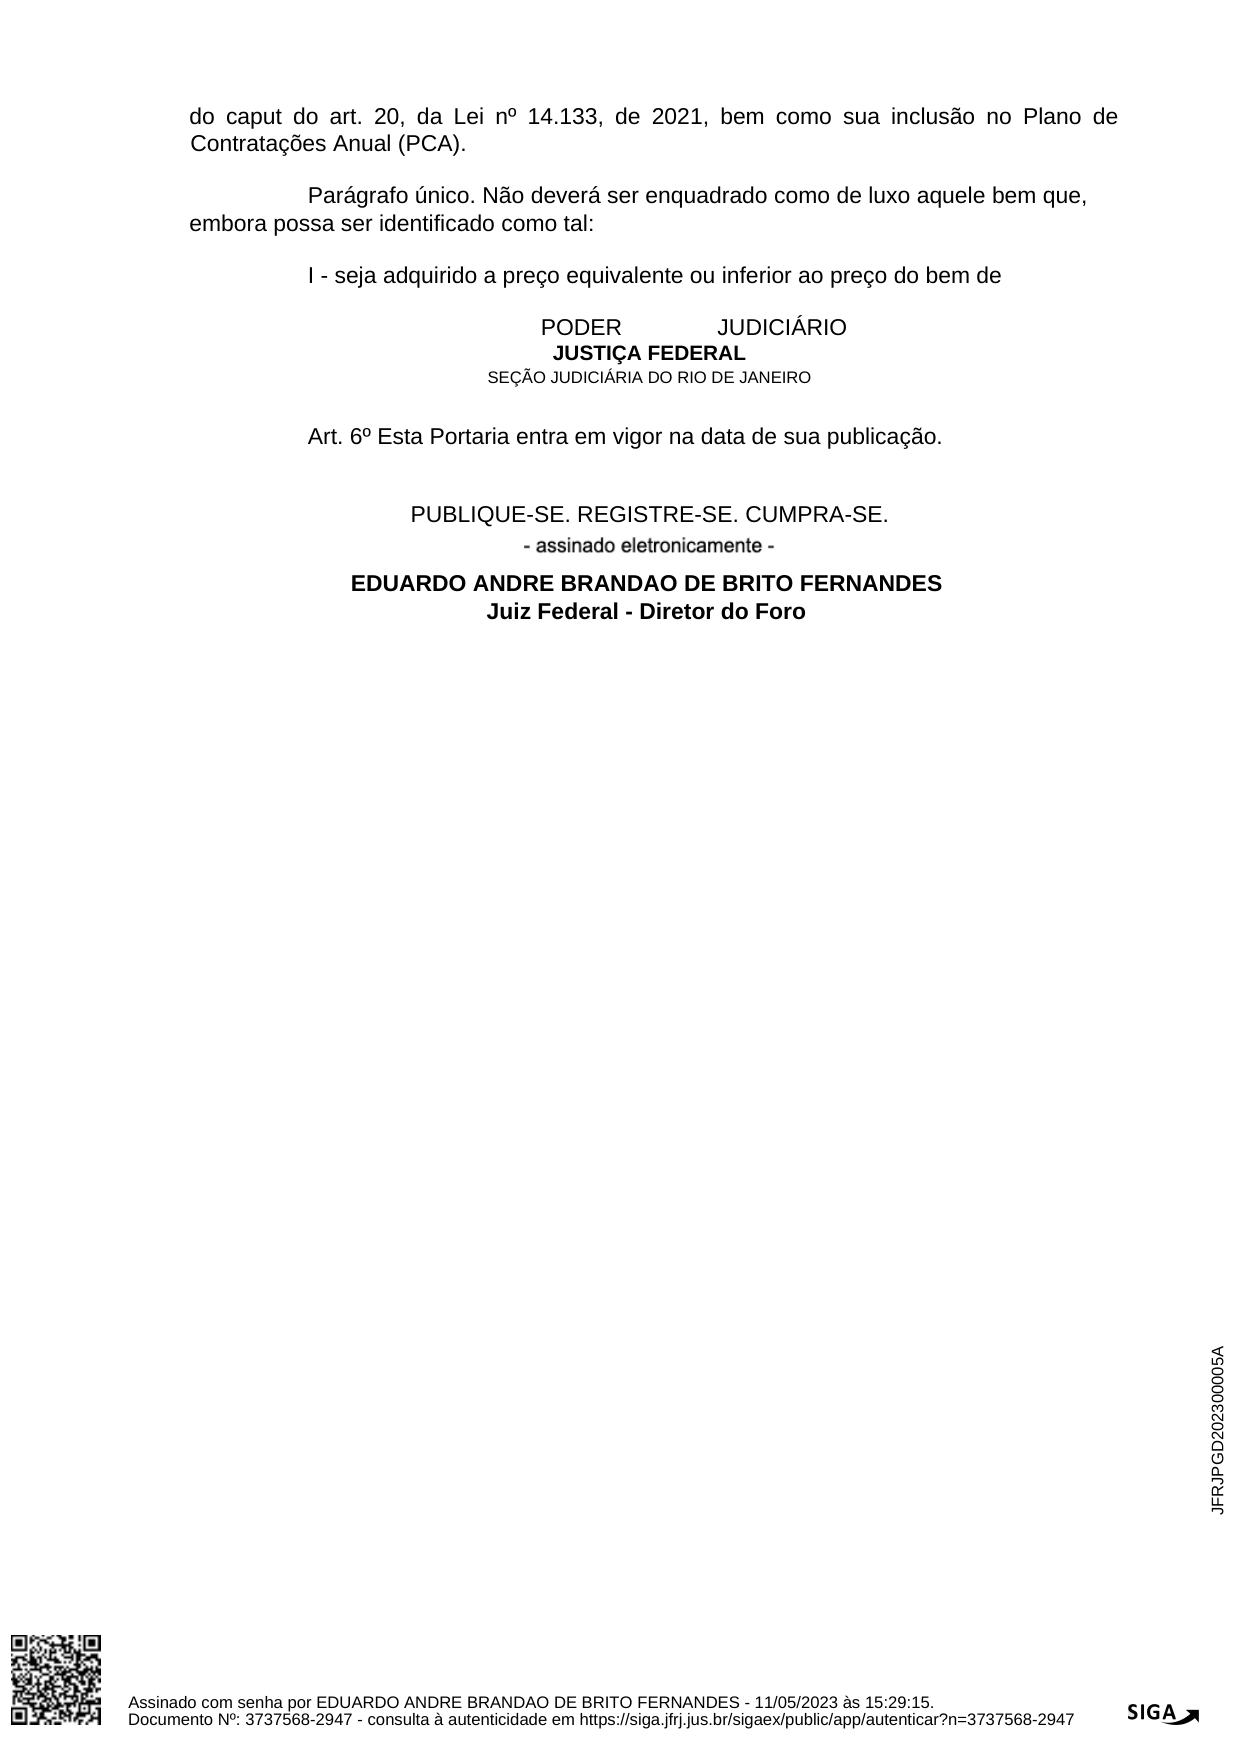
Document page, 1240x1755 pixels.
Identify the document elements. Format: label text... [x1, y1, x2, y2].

text PUBLIQUE-SE. REGISTRE-SE. CUMPRA-SE. [410, 501, 1119, 528]
text Art. 6º Esta Portaria entra em vigor na data de sua publicação. [308, 423, 1119, 450]
text embora possa ser identificado como tal: [189, 210, 1119, 236]
text PODER JUDICIÁRIO JUSTIÇA FEDERAL [541, 314, 847, 365]
text EDUARDO ANDRE BRANDAO DE BRITO FERNANDES [351, 569, 1122, 596]
text SEÇÃO JUDICIÁRIA DO RIO DE JANEIRO [487, 368, 1118, 387]
text Parágrafo único. Não deverá ser enquadrado como de luxo aquele bem que, [308, 182, 1119, 208]
text I - seja adquirido a preço equivalente ou inferior ao preço do bem de [308, 262, 1119, 288]
text do caput do art. 20, da Lei nº 14.133, de 2021, bem como sua inclusão no Plano de Contratações Anual (PCA). [189, 103, 1119, 156]
text Juiz Federal - Diretor do Foro [486, 598, 1122, 624]
